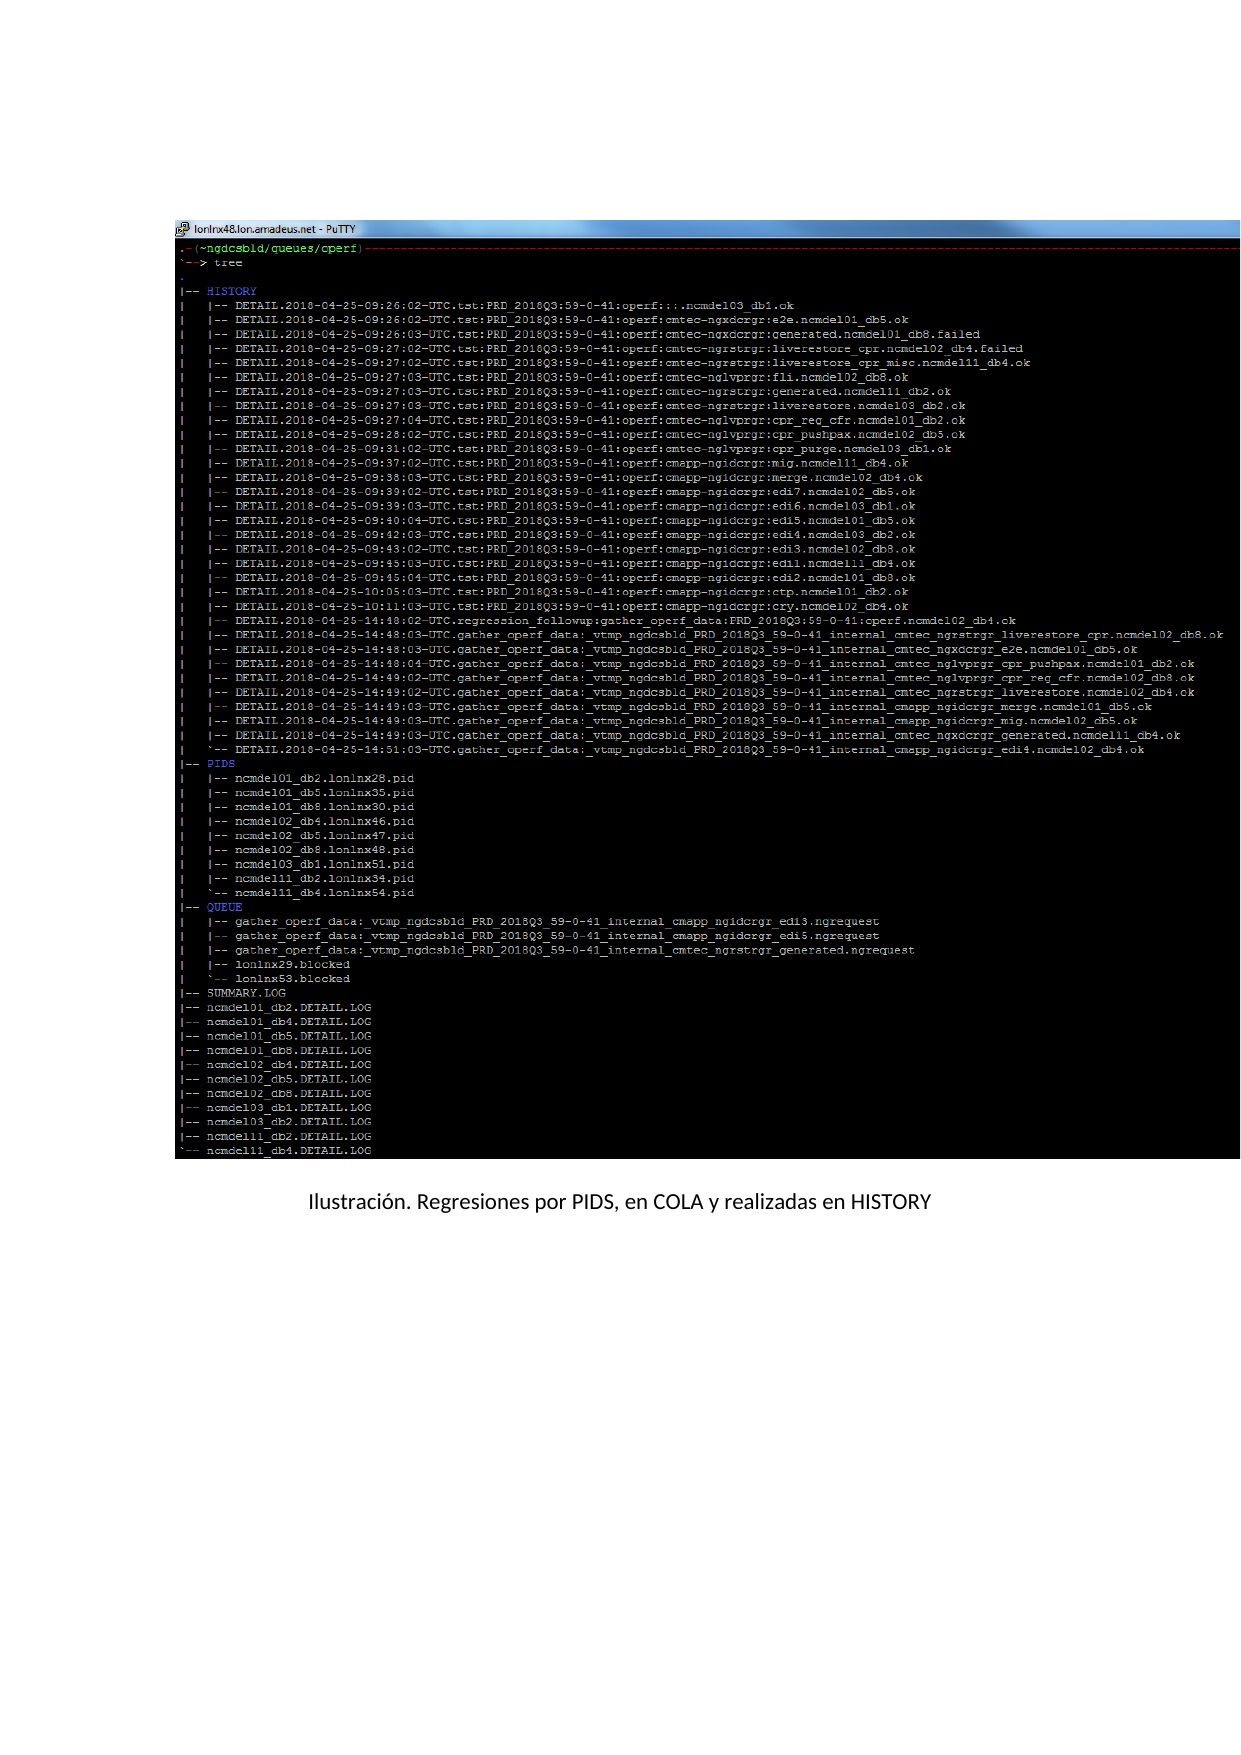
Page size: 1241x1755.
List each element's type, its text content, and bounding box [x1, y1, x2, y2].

picture [175, 220, 1241, 1159]
text Ilustración. Regresiones por PIDS, en COLA y realizadas en HISTORY [175, 1187, 1065, 1215]
